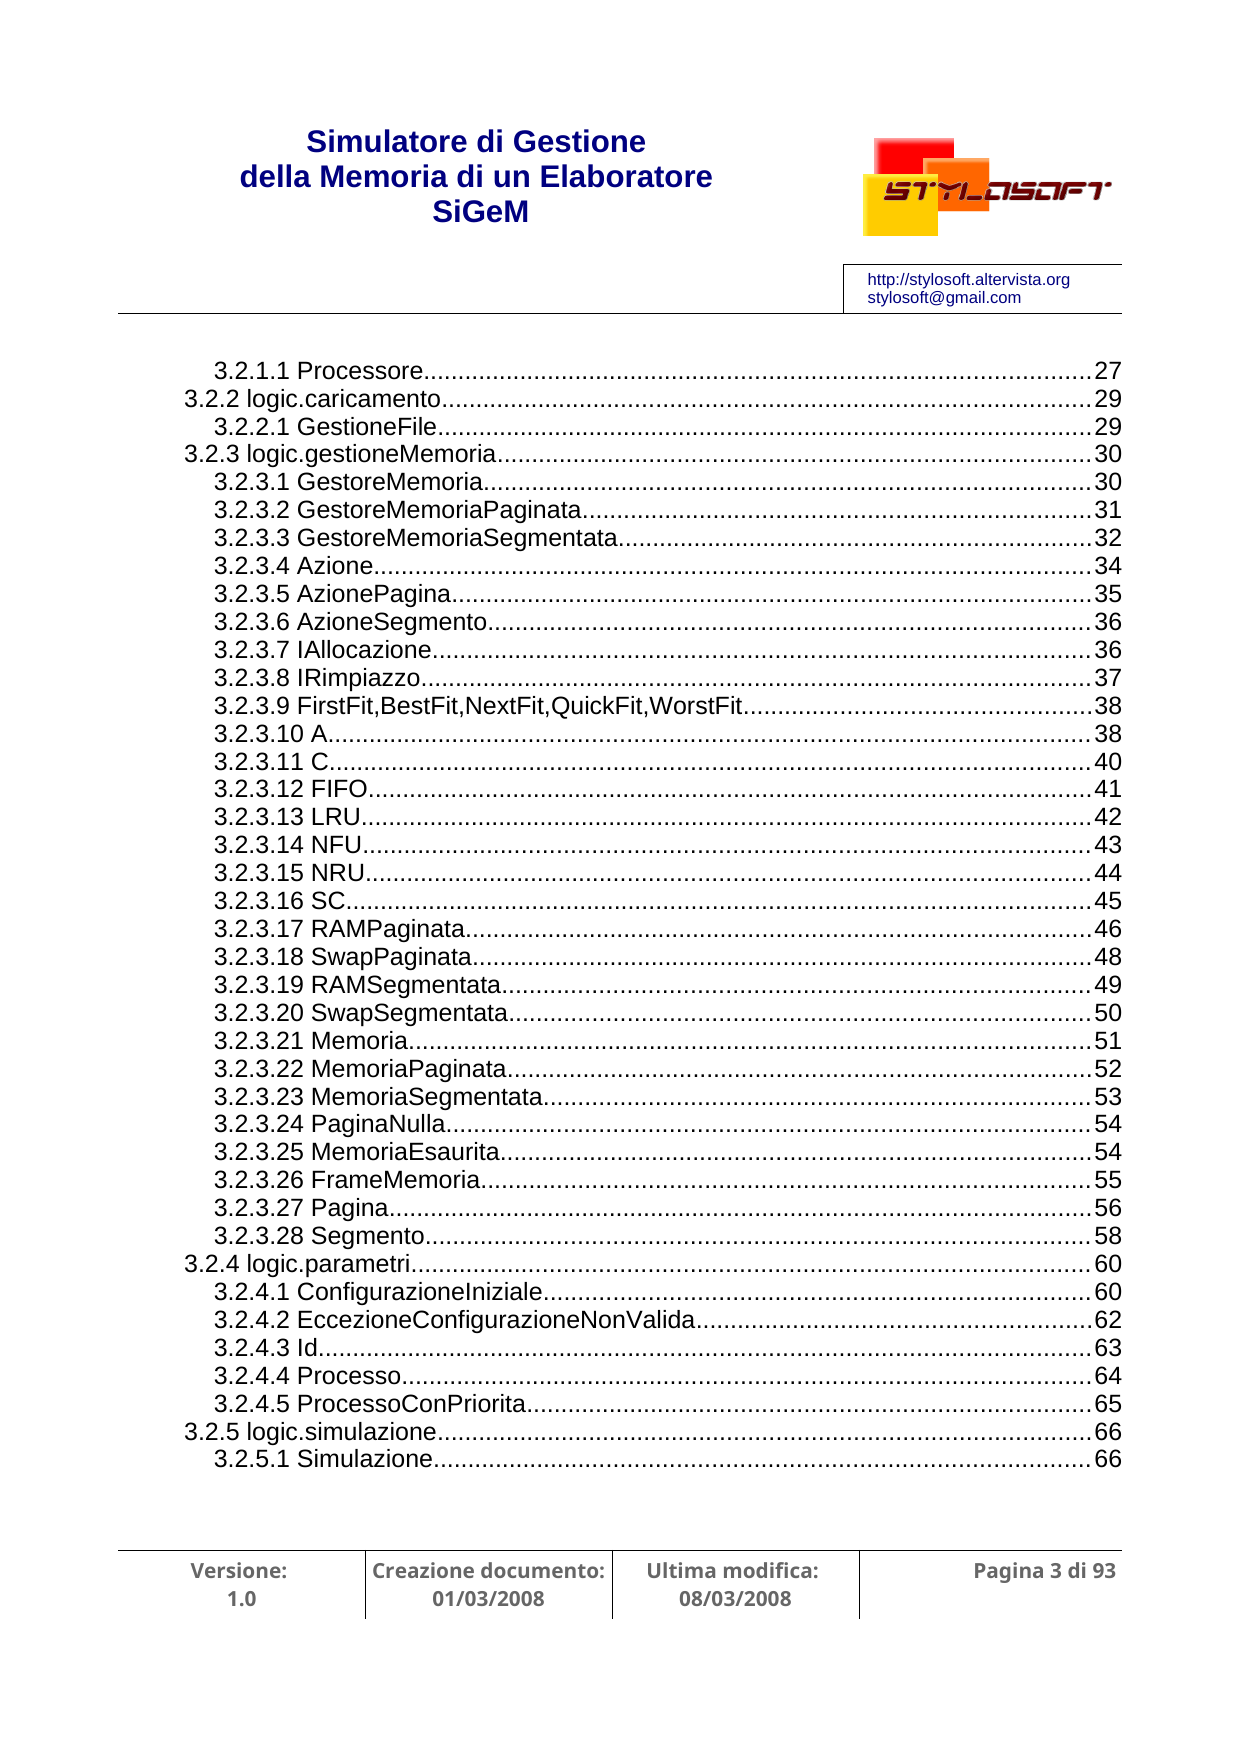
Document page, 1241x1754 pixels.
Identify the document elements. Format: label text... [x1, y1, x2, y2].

text 3.2.3.9 FirstFit,BestFit,NextFit,QuickFit,WorstFit 38 [207, 692, 1122, 719]
text 3.2.3.17 RAMPaginata 46 [207, 915, 1122, 943]
text 3.2.3.19 RAMSegmentata 49 [207, 971, 1122, 999]
text 3.2.4 logic.parametri 60 [177, 1250, 1122, 1278]
text 3.2.4.2 EccezioneConfigurazioneNonValida 62 [207, 1306, 1122, 1334]
text 3.2.4.1 ConfigurazioneIniziale 60 [207, 1278, 1122, 1306]
text 3.2.3.24 PaginaNulla 54 [207, 1110, 1122, 1138]
picture [848, 123, 1117, 247]
text 3.2.3.20 SwapSegmentata 50 [207, 999, 1122, 1027]
text 3.2.5.1 Simulazione 66 [207, 1445, 1122, 1473]
text 3.2.3.10 A 38 [207, 719, 1122, 747]
text 3.2.3.15 NRU 44 [207, 859, 1122, 887]
text 3.2.5 logic.simulazione 66 [177, 1417, 1122, 1445]
text 3.2.3.4 Azione 34 [207, 552, 1122, 580]
text 3.2.3.6 AzioneSegmento 36 [207, 608, 1122, 636]
text 3.2.3.5 AzionePagina 35 [207, 580, 1122, 608]
text 3.2.3.27 Pagina 56 [207, 1194, 1122, 1222]
text 3.2.4.5 ProcessoConPriorita 65 [207, 1389, 1122, 1417]
text 3.2.2.1 GestioneFile 29 [207, 412, 1122, 440]
text 3.2.3.22 MemoriaPaginata 52 [207, 1054, 1122, 1082]
text 3.2.3.23 MemoriaSegmentata 53 [207, 1082, 1122, 1110]
text 3.2.3.26 FrameMemoria 55 [207, 1166, 1122, 1194]
text 3.2.3.13 LRU 42 [207, 803, 1122, 831]
text 3.2.3.16 SC 45 [207, 887, 1122, 915]
text 3.2.3.11 C 40 [207, 747, 1122, 775]
text 3.2.3.21 Memoria 51 [207, 1027, 1122, 1054]
text 3.2.3.2 GestoreMemoriaPaginata 31 [207, 496, 1122, 524]
text 3.2.2 logic.caricamento 29 [177, 384, 1122, 412]
text 3.2.3.7 IAllocazione 36 [207, 636, 1122, 664]
text 3.2.1.1 Processore 27 [207, 357, 1122, 384]
text 3.2.3.12 FIFO 41 [207, 775, 1122, 803]
text 3.2.3.14 NFU 43 [207, 831, 1122, 859]
text 3.2.3.25 MemoriaEsaurita 54 [207, 1138, 1122, 1166]
text 3.2.3.28 Segmento 58 [207, 1222, 1122, 1250]
text 3.2.3.18 SwapPaginata 48 [207, 943, 1122, 971]
text 3.2.4.3 Id 63 [207, 1334, 1122, 1362]
text 3.2.3.8 IRimpiazzo 37 [207, 664, 1122, 692]
text 3.2.3.3 GestoreMemoriaSegmentata 32 [207, 524, 1122, 552]
text 3.2.4.4 Processo 64 [207, 1362, 1122, 1389]
text 3.2.3.1 GestoreMemoria 30 [207, 468, 1122, 496]
text 3.2.3 logic.gestioneMemoria 30 [177, 440, 1122, 468]
